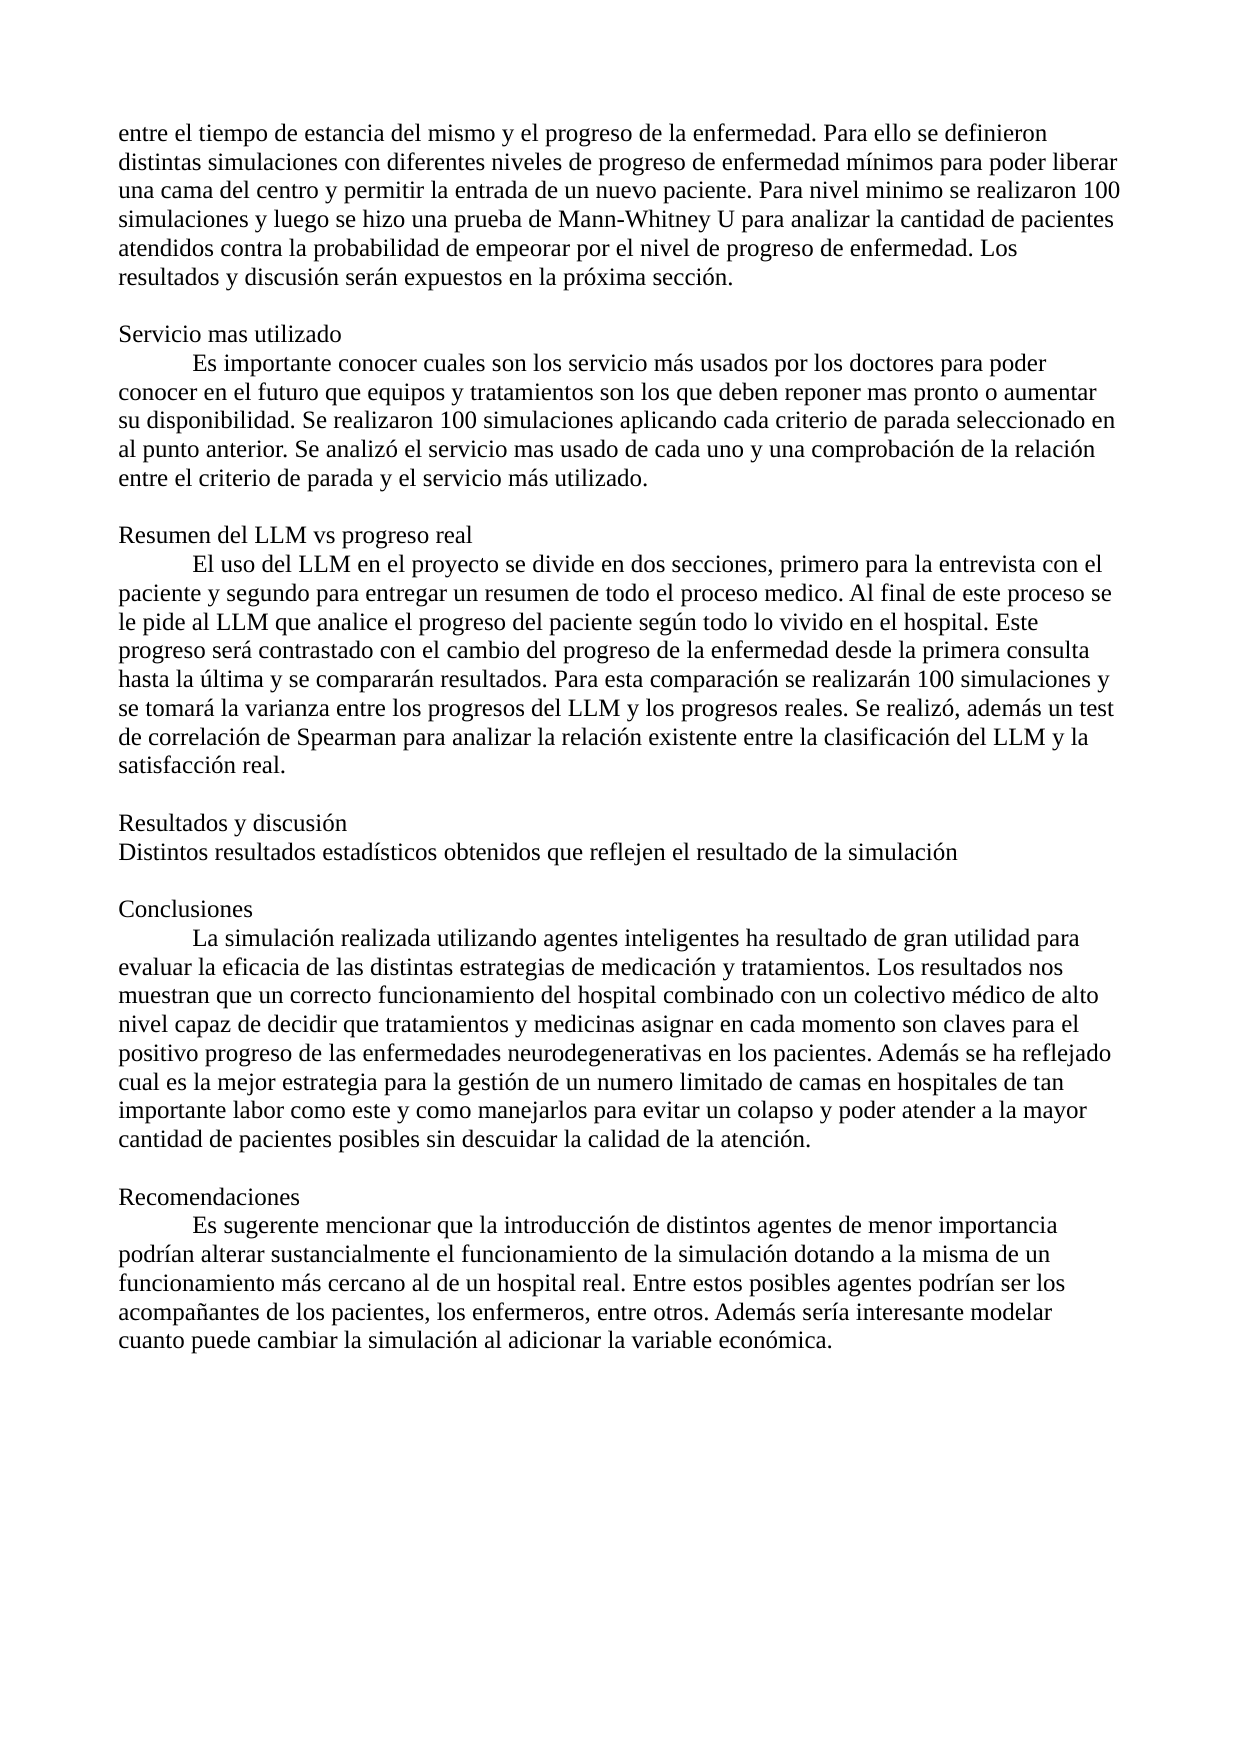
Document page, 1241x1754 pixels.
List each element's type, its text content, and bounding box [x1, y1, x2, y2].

text Es sugerente mencionar que la introducción de distintos agentes de menor importancia podrían alterar sustancialmente el funcionamiento de la simulación dotando a la misma de un funcionamiento más cercano al de un hospital real. Entre estos posibles agentes podrían ser los acompañantes de los pacientes, los enfermeros, entre otros. Además sería interesante modelar cuanto puede cambiar la simulación al adicionar la variable económica. [118, 1211, 1122, 1354]
text El uso del LLM en el proyecto se divide en dos secciones, primero para la entrevista con el paciente y segundo para entregar un resumen de todo el proceso medico. Al final de este proceso se le pide al LLM que analice el progreso del paciente según todo lo vivido en el hospital. Este progreso será contrastado con el cambio del progreso de la enfermedad desde la primera consulta hasta la última y se compararán resultados. Para esta comparación se realizarán 100 simulaciones y se tomará la varianza entre los progresos del LLM y los progresos reales. Se realizó, además un test de correlación de Spearman para analizar la relación existente entre la clasificación del LLM y la satisfacción real. [118, 549, 1122, 779]
text Recomendaciones [118, 1182, 1122, 1211]
text Servicio mas utilizado [118, 319, 1122, 348]
text entre el tiempo de estancia del mismo y el progreso de la enfermedad. Para ello se definieron distintas simulaciones con diferentes niveles de progreso de enfermedad mínimos para poder liberar una cama del centro y permitir la entrada de un nuevo paciente. Para nivel minimo se realizaron 100 simulaciones y luego se hizo una prueba de Mann-Whitney U para analizar la cantidad de pacientes atendidos contra la probabilidad de empeorar por el nivel de progreso de enfermedad. Los resultados y discusión serán expuestos en la próxima sección. [118, 118, 1122, 291]
text Resumen del LLM vs progreso real [118, 521, 1122, 549]
text Es importante conocer cuales son los servicio más usados por los doctores para poder conocer en el futuro que equipos y tratamientos son los que deben reponer mas pronto o aumentar su disponibilidad. Se realizaron 100 simulaciones aplicando cada criterio de parada seleccionado en al punto anterior. Se analizó el servicio mas usado de cada uno y una comprobación de la relación entre el criterio de parada y el servicio más utilizado. [118, 348, 1122, 492]
text Resultados y discusión [118, 808, 1122, 837]
text Distintos resultados estadísticos obtenidos que reflejen el resultado de la simulación [118, 837, 1122, 866]
text Conclusiones [118, 894, 1122, 923]
text La simulación realizada utilizando agentes inteligentes ha resultado de gran utilidad para evaluar la eficacia de las distintas estrategias de medicación y tratamientos. Los resultados nos muestran que un correcto funcionamiento del hospital combinado con un colectivo médico de alto nivel capaz de decidir que tratamientos y medicinas asignar en cada momento son claves para el positivo progreso de las enfermedades neurodegenerativas en los pacientes. Además se ha reflejado cual es la mejor estrategia para la gestión de un numero limitado de camas en hospitales de tan importante labor como este y como manejarlos para evitar un colapso y poder atender a la mayor cantidad de pacientes posibles sin descuidar la calidad de la atención. [118, 923, 1122, 1153]
